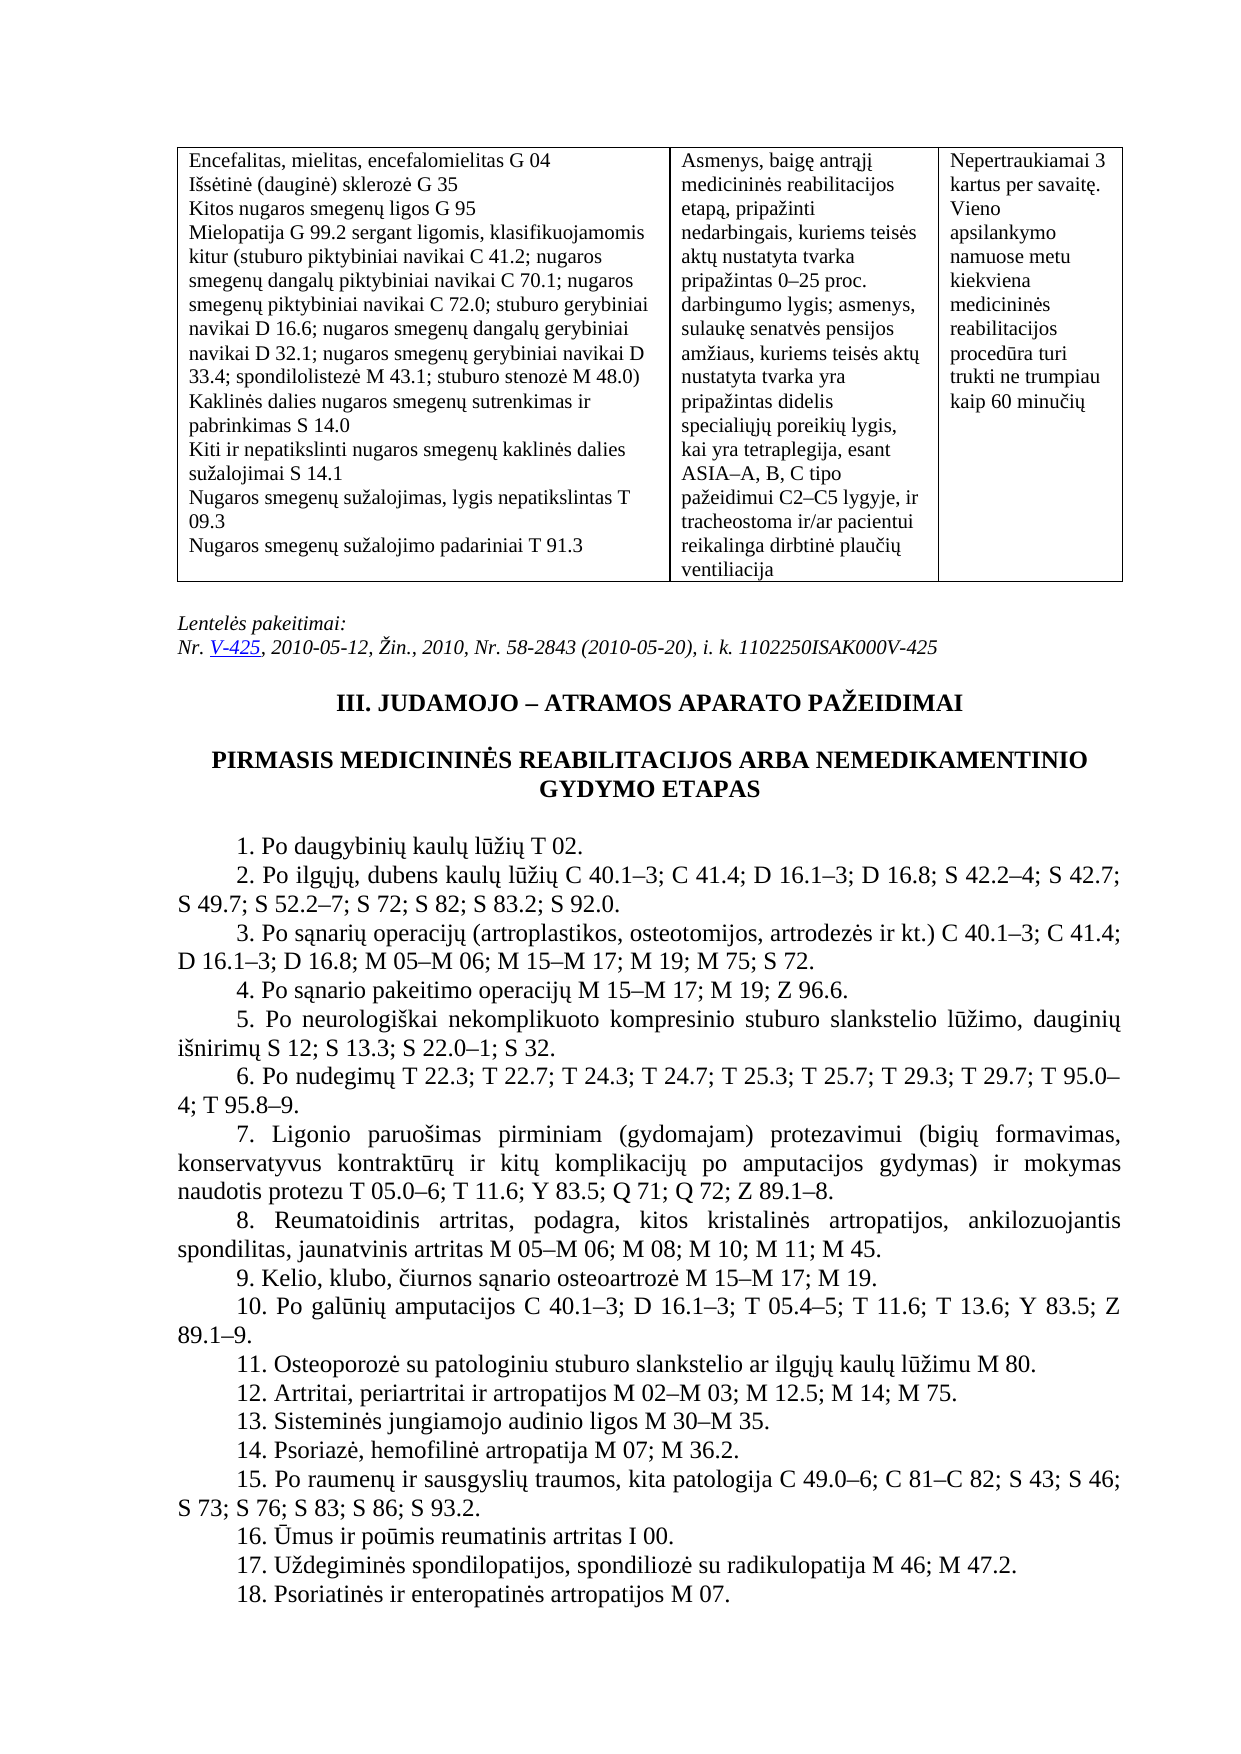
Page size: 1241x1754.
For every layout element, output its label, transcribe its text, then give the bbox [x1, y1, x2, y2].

text 4. Po sąnario pakeitimo operacijų M 15–M 17; M 19; Z 96.6. [177, 975, 1122, 1004]
text 2. Po ilgųjų, dubens kaulų lūžių C 40.1–3; C 41.4; D 16.1–3; D 16.8; S 42.2–4; S 42.7; S 49.7; S 52.2–7; S 72; S 82; S 83.2; S 92.0. [177, 860, 1122, 918]
text 12. Artritai, periartritai ir artropatijos M 02–M 03; M 12.5; M 14; M 75. [177, 1378, 1122, 1406]
table_cell Nepertraukiamai 3 kartus per savaitę. Vieno apsilankymo namuose metu kiekviena medicininės reabilitacijos procedūra turi trukti ne trumpiau kaip 60 minučių [939, 148, 1122, 581]
text 17. Uždegiminės spondilopatijos, spondiliozė su radikulopatija M 46; M 47.2. [177, 1550, 1122, 1579]
text 9. Kelio, klubo, čiurnos sąnario osteoartrozė M 15–M 17; M 19. [177, 1263, 1122, 1291]
text 15. Po raumenų ir sausgyslių traumos, kita patologija C 49.0–6; C 81–C 82; S 43; S 46; S 73; S 76; S 83; S 86; S 93.2. [177, 1464, 1122, 1521]
table_cell Encefalitas, mielitas, encefalomielitas G 04 Išsėtinė (dauginė) sklerozė G 35 Kitos nugaros smegenų ligos G 95 Mielopatija G 99.2 sergant ligomis, klasifikuojamomis kitur (stuburo piktybiniai navikai C 41.2; nugaros smegenų dangalų piktybiniai navikai C 70.1; nugaros smegenų piktybiniai navikai C 72.0; stuburo gerybiniai navikai D 16.6; nugaros smegenų dangalų gerybiniai navikai D 32.1; nugaros smegenų gerybiniai navikai D 33.4; spondilolistezė M 43.1; stuburo stenozė M 48.0) Kaklinės dalies nugaros smegenų sutrenkimas ir pabrinkimas S 14.0 Kiti ir nepatikslinti nugaros smegenų kaklinės dalies sužalojimai S 14.1 Nugaros smegenų sužalojimas, lygis nepatikslintas T 09.3 Nugaros smegenų sužalojimo padariniai T 91.3 [178, 148, 669, 581]
text Lentelės pakeitimai: [177, 611, 1122, 635]
text 11. Osteoporozė su patologiniu stuburo slankstelio ar ilgųjų kaulų lūžimu M 80. [177, 1349, 1122, 1378]
subtitle III. JUDAMOJO – ATRAMOS APARATO PAŽEIDIMAI [177, 688, 1122, 716]
text 13. Sisteminės jungiamojo audinio ligos M 30–M 35. [177, 1406, 1122, 1435]
text 14. Psoriazė, hemofilinė artropatija M 07; M 36.2. [177, 1435, 1122, 1464]
text 10. Po galūnių amputacijos C 40.1–3; D 16.1–3; T 05.4–5; T 11.6; T 13.6; Y 83.5; Z 89.1–9. [177, 1291, 1122, 1349]
text Nr. V-425, 2010-05-12, Žin., 2010, Nr. 58-2843 (2010-05-20), i. k. 1102250ISAK000V-425 [177, 635, 1122, 659]
text 16. Ūmus ir poūmis reumatinis artritas I 00. [177, 1521, 1122, 1550]
text 5. Po neurologiškai nekomplikuoto kompresinio stuburo slankstelio lūžimo, dauginių išnirimų S 12; S 13.3; S 22.0–1; S 32. [177, 1004, 1122, 1061]
table_cell Asmenys, baigę antrąjį medicininės reabilitacijos etapą, pripažinti nedarbingais, kuriems teisės aktų nustatyta tvarka pripažintas 0–25 proc. darbingumo lygis; asmenys, sulaukę senatvės pensijos amžiaus, kuriems teisės aktų nustatyta tvarka yra pripažintas didelis specialiųjų poreikių lygis, kai yra tetraplegija, esant ASIA–A, B, C tipo pažeidimui C2–C5 lygyje, ir tracheostoma ir/ar pacientui reikalinga dirbtinė plaučių ventiliacija [671, 148, 938, 581]
text 8. Reumatoidinis artritas, podagra, kitos kristalinės artropatijos, ankilozuojantis spondilitas, jaunatvinis artritas M 05–M 06; M 08; M 10; M 11; M 45. [177, 1205, 1122, 1263]
text 3. Po sąnarių operacijų (artroplastikos, osteotomijos, artrodezės ir kt.) C 40.1–3; C 41.4; D 16.1–3; D 16.8; M 05–M 06; M 15–M 17; M 19; M 75; S 72. [177, 918, 1122, 975]
text 6. Po nudegimų T 22.3; T 22.7; T 24.3; T 24.7; T 25.3; T 25.7; T 29.3; T 29.7; T 95.0–4; T 95.8–9. [177, 1061, 1122, 1119]
text 18. Psoriatinės ir enteropatinės artropatijos M 07. [177, 1579, 1122, 1608]
text 7. Ligonio paruošimas pirminiam (gydomajam) protezavimui (bigių formavimas, konservatyvus kontraktūrų ir kitų komplikacijų po amputacijos gydymas) ir mokymas naudotis protezu T 05.0–6; T 11.6; Y 83.5; Q 71; Q 72; Z 89.1–8. [177, 1119, 1122, 1205]
subtitle PIRMASIS medicininės REABILITACIJOS arba nemedikamentinio gydymo ETAPAS [177, 745, 1122, 803]
text 1. Po daugybinių kaulų lūžių T 02. [177, 831, 1122, 860]
